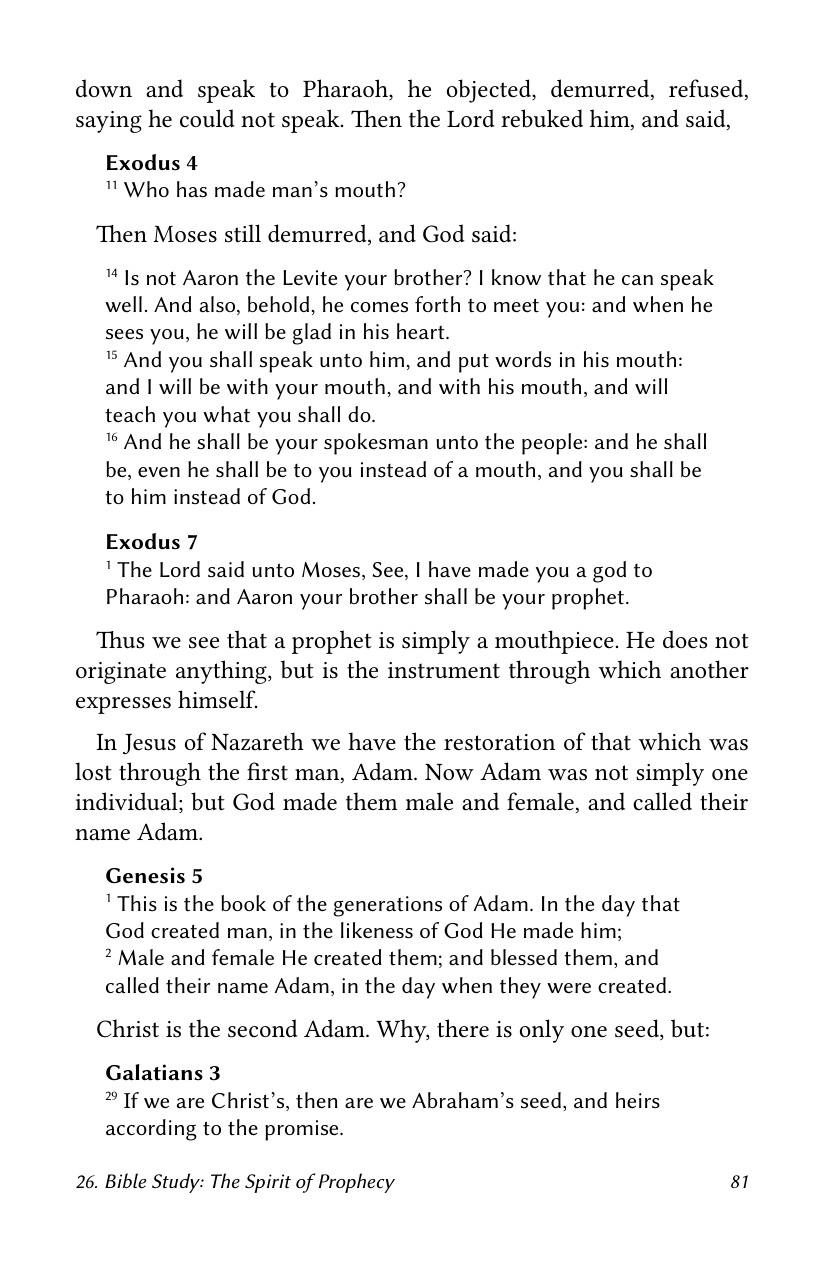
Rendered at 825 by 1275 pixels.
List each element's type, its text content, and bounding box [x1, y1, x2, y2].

text Thus we see that a prophet is simply a mouthpiece. He does not originate anything, but is the instrument through which another expresses himself. [75, 627, 750, 715]
text 15 And you shall speak unto him, and put words in his mouth: and I will be with your mouth, and with his mouth, and will teach you what you shall do. [105, 347, 720, 428]
text down and speak to Pharaoh, he objected, demurred, refused, saying he could not speak. Then the Lord rebuked him, and said, [75, 75, 750, 133]
text 16 And he shall be your spokesman unto the people: and he shall be, even he shall be to you instead of a mouth, and you shall be to him instead of God. [105, 429, 720, 510]
text 1 The Lord said unto Moses, See, I have made you a god to Pharaoh: and Aaron your brother shall be your prophet. [105, 557, 720, 610]
text 2 Male and female He created them; and blessed them, and called their name Adam, in the day when they were created. [105, 945, 720, 999]
text 29 If we are Christ’s, then are we Abraham’s seed, and heirs according to the promise. [105, 1088, 720, 1141]
text In Jesus of Nazareth we have the restoration of that which was lost through the first man, Adam. Now Adam was not simply one individual; but God made them male and female, and called their name Adam. [75, 728, 750, 847]
text 11 Who has made man’s mouth? [105, 177, 720, 203]
text Christ is the second Adam. Why, there is only one seed, but: [75, 1015, 750, 1044]
text Exodus 7 [105, 529, 750, 555]
text 1 This is the book of the generations of Adam. In the day that God created man, in the likeness of God He made him; [105, 891, 720, 944]
text Galatians 3 [105, 1060, 750, 1086]
text Then Moses still demurred, and God said: [75, 220, 750, 248]
text Exodus 4 [105, 150, 750, 176]
text Genesis 5 [105, 863, 750, 889]
text 14 Is not Aaron the Levite your brother? I know that he can speak well. And also, behold, he comes forth to meet you: and when he sees you, he will be glad in his heart. [105, 265, 720, 346]
